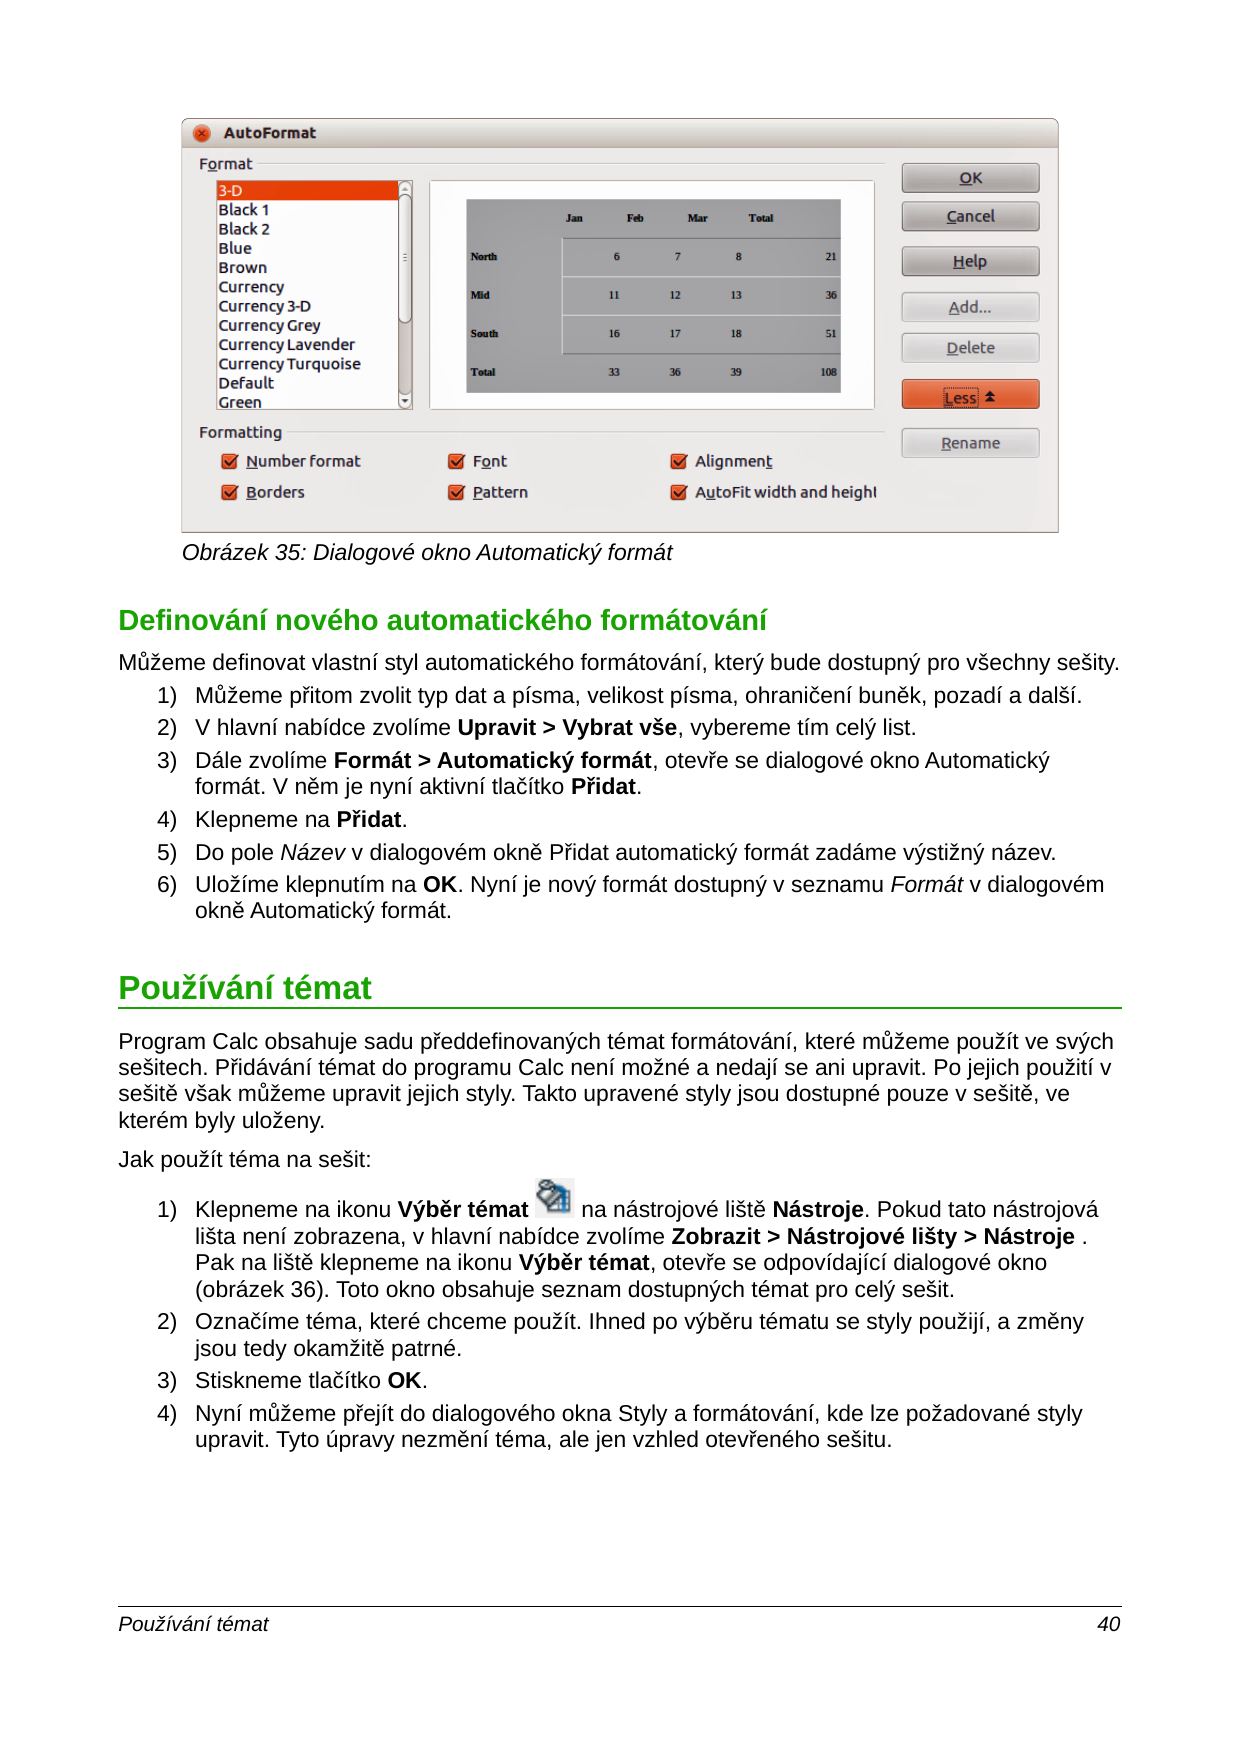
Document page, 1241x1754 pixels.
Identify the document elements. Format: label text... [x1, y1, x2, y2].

list Klepneme na ikonu Výběr témat na nástrojové liště Nástroje. Pokud tato nástrojová lišta není zobrazena, v hlavní nabídce zvolíme Zobrazit > Nástrojové lišty > Nástroje . Pak na liště klepneme na ikonu Výběr témat, otevře se odpovídající dialogové okno (obrázek 36). Toto okno obsahuje seznam dostupných témat pro celý sešit. [177, 1178, 1122, 1302]
list Můžeme přitom zvolit typ dat a písma, velikost písma, ohraničení buněk, pozadí a další. [177, 682, 1122, 708]
picture [181, 118, 1059, 533]
text Program Calc obsahuje sadu předdefinovaných témat formátování, které můžeme použít ve svých sešitech. Přidávání témat do programu Calc není možné a nedají se ani upravit. Po jejich použití v sešitě však můžeme upravit jejich styly. Takto upravené styly jsou dostupné pouze v sešitě, ve kterém byly uloženy. [118, 1028, 1122, 1133]
list Klepneme na Přidat. [177, 806, 1122, 832]
list Dále zvolíme Formát > Automatický formát, otevře se dialogové okno Automatický formát. V něm je nyní aktivní tlačítko Přidat. [177, 747, 1122, 800]
list Označíme téma, které chceme použít. Ihned po výběru tématu se styly použijí, a změny jsou tedy okamžitě patrné. [177, 1308, 1122, 1361]
list Můžeme definovat vlastní styl automatického formátování, který bude dostupný pro všechny sešity. [118, 649, 1122, 675]
list Do pole Název v dialogovém okně Přidat automatický formát zadáme výstižný název. [177, 838, 1122, 865]
list Nyní můžeme přejít do dialogového okna Styly a formátování, kde lze požadované styly upravit. Tyto úpravy nezmění téma, ale jen vzhled otevřeného sešitu. [177, 1400, 1122, 1452]
list Uložíme klepnutím na OK. Nyní je nový formát dostupný v seznamu Formát v dialogovém okně Automatický formát. [177, 871, 1122, 924]
list Jak použít téma na sešit: [118, 1146, 1122, 1172]
picture [535, 1178, 575, 1218]
text Obrázek 35: Dialogové okno Automatický formát [182, 539, 1059, 565]
list Stiskneme tlačítko OK. [177, 1367, 1122, 1393]
subtitle Definování nového automatického formátování [118, 603, 1122, 637]
subtitle Používání témat [118, 968, 1122, 1007]
list V hlavní nabídce zvolíme Upravit > Vybrat vše, vybereme tím celý list. [177, 714, 1122, 741]
